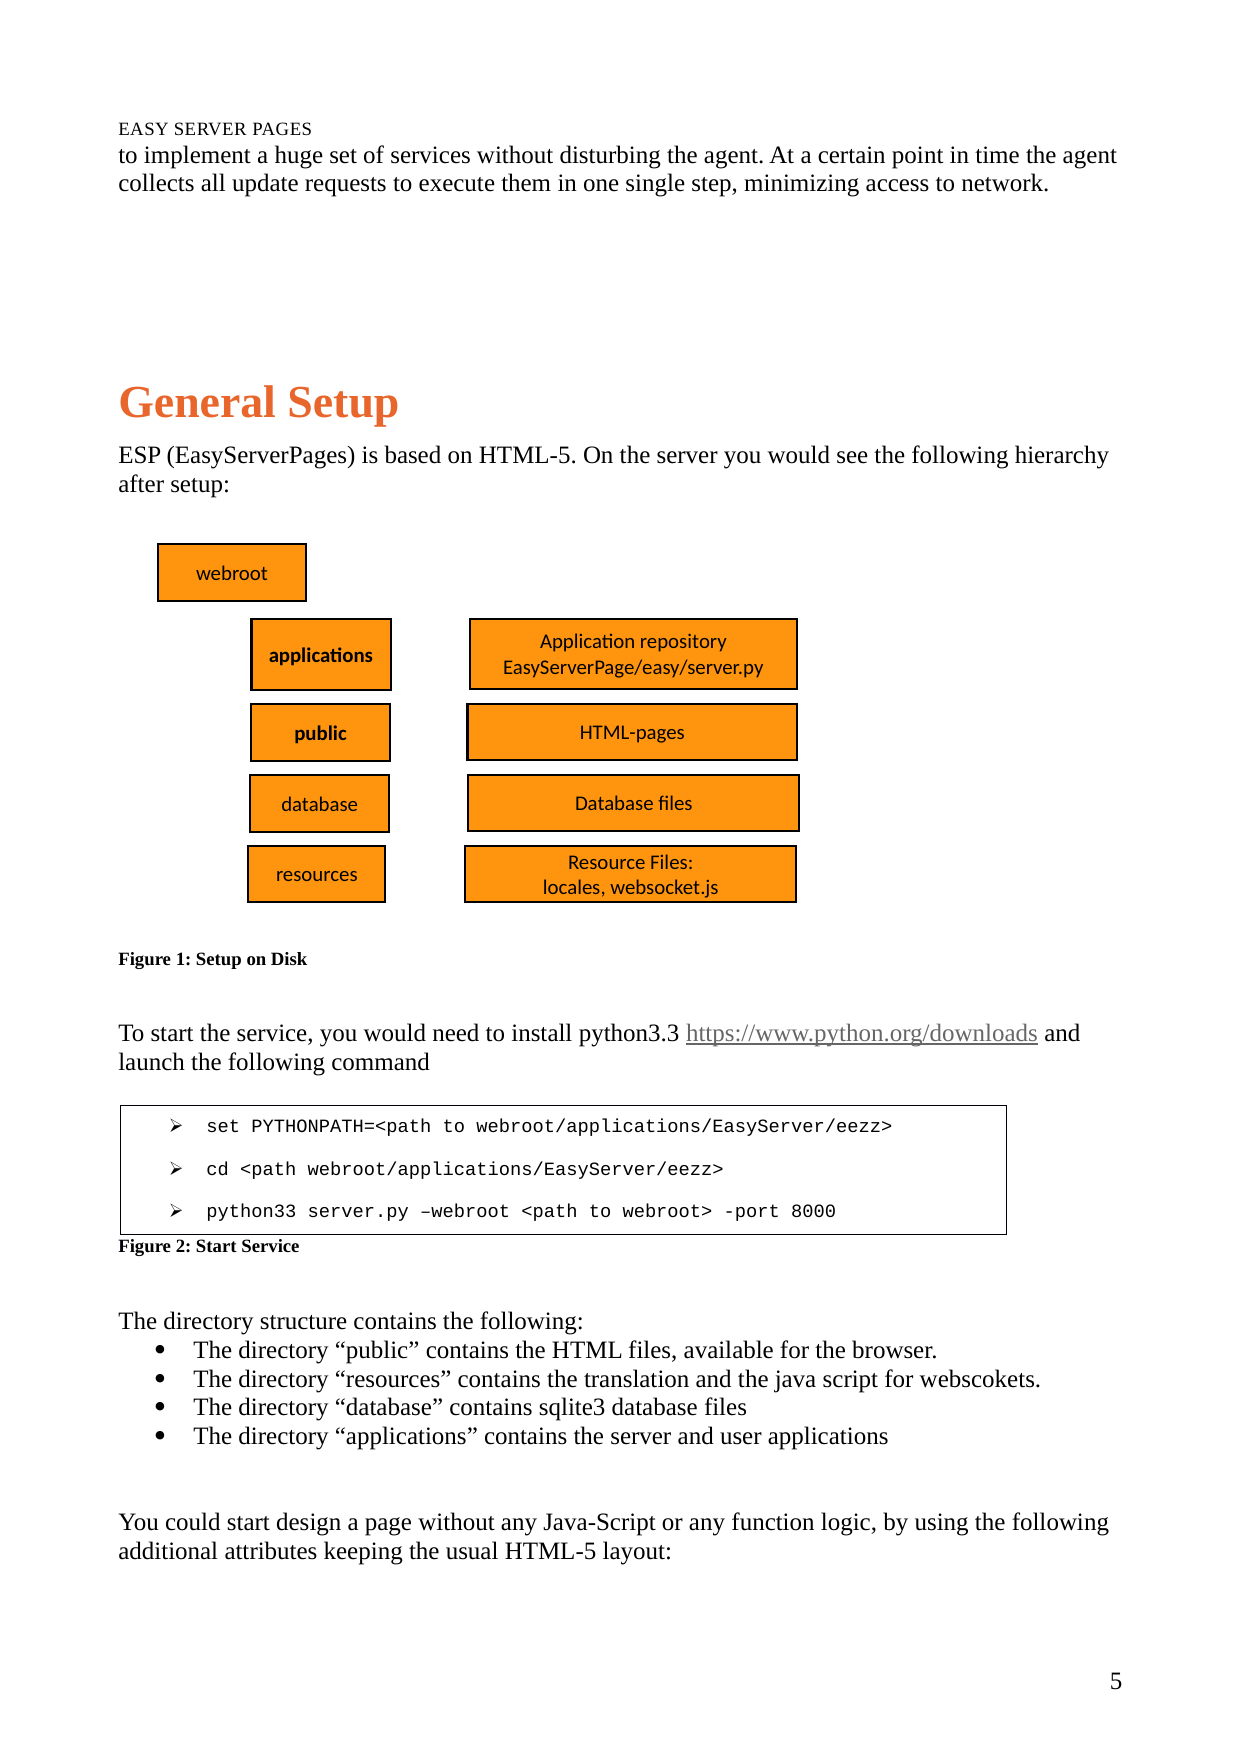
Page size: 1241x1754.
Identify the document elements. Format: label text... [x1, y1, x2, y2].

text ESP (EasyServerPages) is based on HTML-5. On the server you would see the following hierarchy after setup: [118, 440, 1122, 497]
list The directory “applications” contains the server and user applications [156, 1421, 1122, 1450]
list The directory “resources” contains the translation and the java script for webscokets. [156, 1364, 1122, 1392]
text You could start design a page without any Java-Script or any function logic, by using the following additional attributes keeping the usual HTML-5 layout: [118, 1507, 1122, 1565]
subtitle General Setup [118, 375, 1122, 427]
text The directory structure contains the following: [118, 1306, 1122, 1335]
text Figure 2: Start Service [118, 1235, 1122, 1257]
list The directory “public” contains the HTML files, available for the browser. [156, 1335, 1122, 1364]
text Figure 1: Setup on Disk [118, 947, 1122, 969]
list The directory “database” contains sqlite3 database files [156, 1392, 1122, 1421]
table_header set PYTHONPATH=<path to webroot/applications/EasyServer/eezz> cd <path webroot/applications/EasyServer/eezz> python33 server.py –webroot <path to webroot> -port 8000 [121, 1106, 1006, 1234]
text To start the service, you would need to install python3.3 https://www.python.org/downloads and launch the following command [118, 1018, 1122, 1076]
text to implement a huge set of services without disturbing the agent. At a certain point in time the agent collects all update requests to execute them in one single step, minimizing access to network. [118, 140, 1122, 197]
